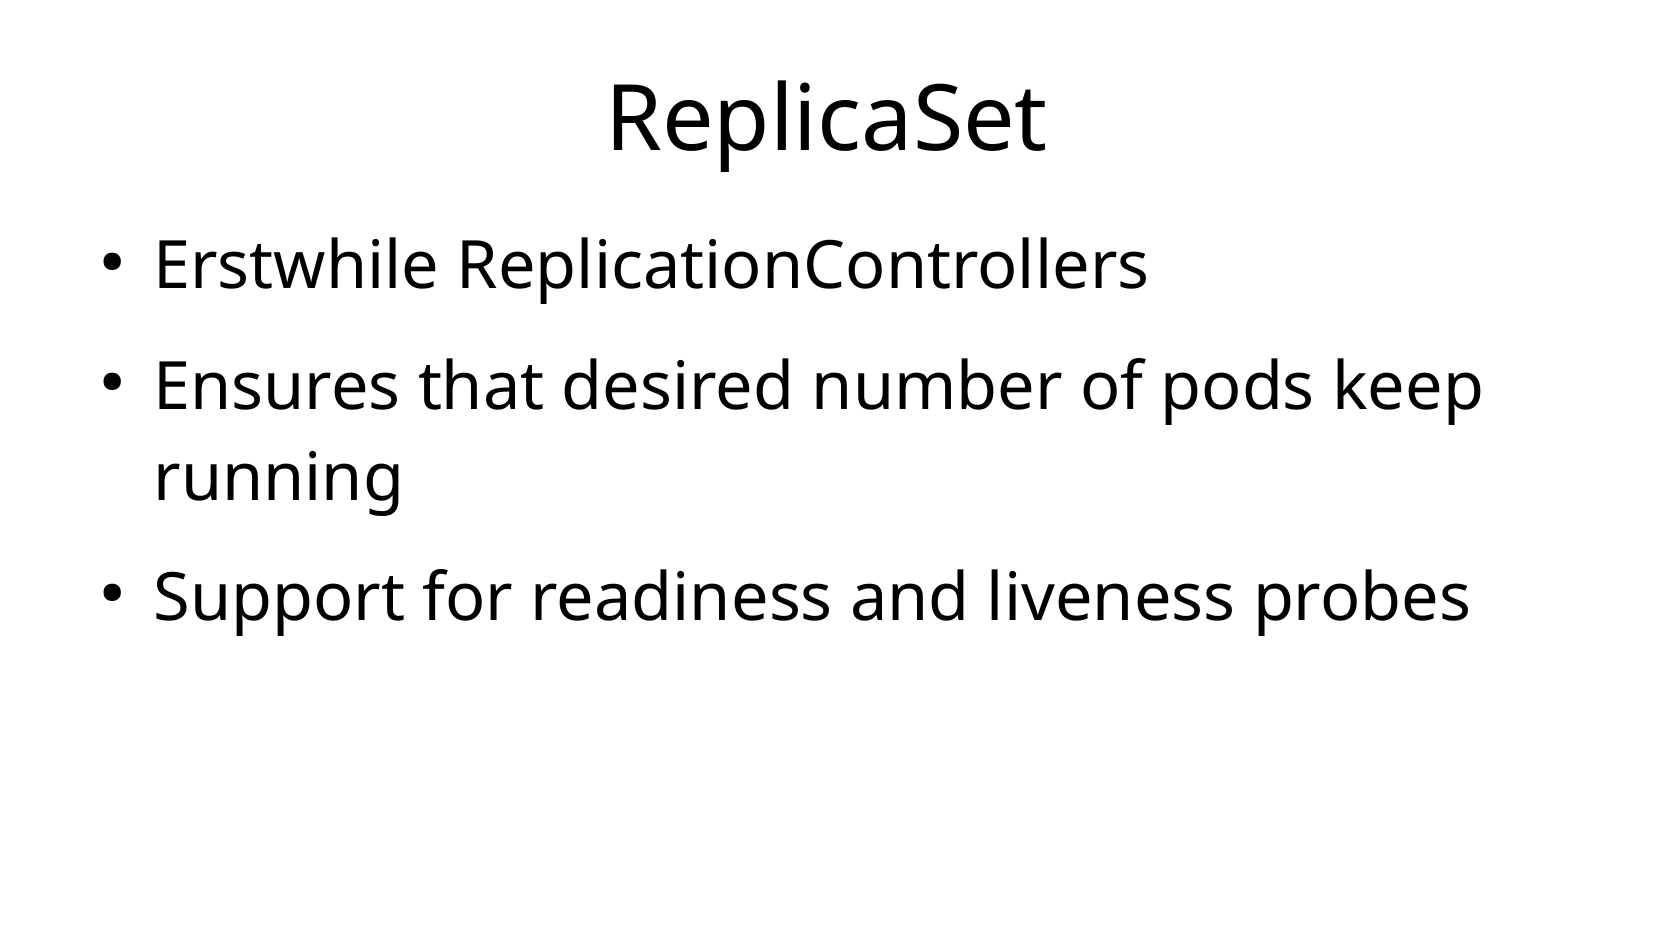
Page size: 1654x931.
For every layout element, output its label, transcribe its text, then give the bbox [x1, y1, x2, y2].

list Erstwhile ReplicationControllers Ensures that desired number of pods keep running Support for readiness and liveness probes [82, 217, 1571, 758]
title ReplicaSet [82, 37, 1571, 193]
